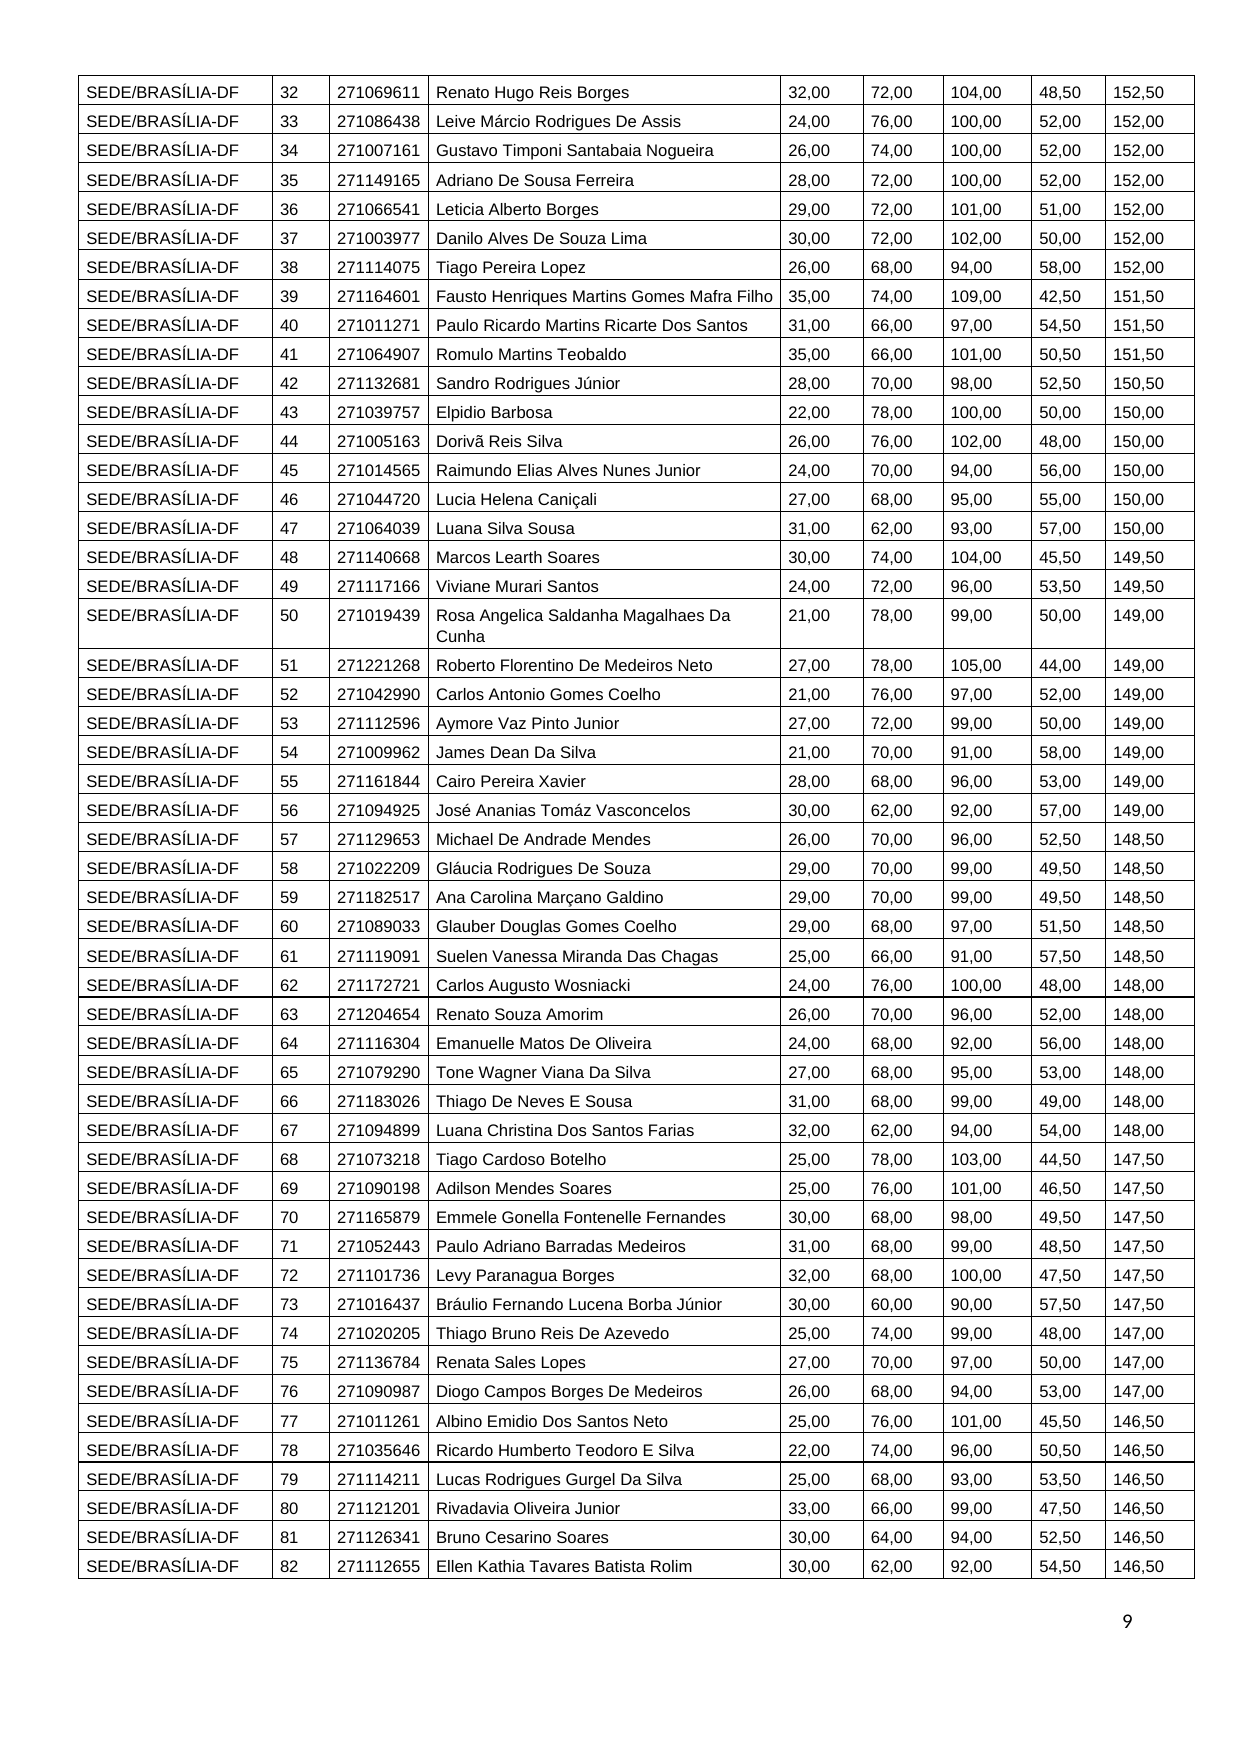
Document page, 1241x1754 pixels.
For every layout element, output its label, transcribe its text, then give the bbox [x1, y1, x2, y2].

table_cell 28,00 [781, 163, 863, 191]
table_cell 68,00 [864, 483, 943, 511]
table_cell 72,00 [864, 570, 943, 598]
table_cell José Ananias Tomáz Vasconcelos [429, 794, 780, 822]
table_cell 34 [273, 134, 329, 162]
table_cell SEDE/BRASÍLIA-DF [79, 163, 272, 191]
table_cell 27,00 [781, 1056, 863, 1083]
table_cell 150,00 [1106, 454, 1194, 482]
table_cell 271042990 [330, 678, 428, 706]
table_cell 150,00 [1106, 425, 1194, 453]
table_cell 271112655 [330, 1550, 428, 1578]
table_cell 271039757 [330, 396, 428, 424]
table_cell 50 [273, 599, 329, 648]
table_cell 72,00 [864, 192, 943, 220]
table_cell 68,00 [864, 1230, 943, 1258]
table_cell 148,50 [1106, 823, 1194, 851]
table_cell SEDE/BRASÍLIA-DF [79, 1404, 272, 1432]
table_cell 74,00 [864, 280, 943, 307]
table_cell SEDE/BRASÍLIA-DF [79, 1201, 272, 1229]
table_cell 68,00 [864, 1463, 943, 1490]
table_cell 41 [273, 338, 329, 366]
table_cell 48,00 [1032, 1317, 1105, 1345]
table_cell SEDE/BRASÍLIA-DF [79, 998, 272, 1025]
table_cell 149,00 [1106, 765, 1194, 793]
table_cell 28,00 [781, 765, 863, 793]
table_cell 38 [273, 250, 329, 278]
table_cell SEDE/BRASÍLIA-DF [79, 1114, 272, 1142]
table_cell 50,00 [1032, 1346, 1105, 1374]
table_cell Raimundo Elias Alves Nunes Junior [429, 454, 780, 482]
table_cell SEDE/BRASÍLIA-DF [79, 968, 272, 996]
table_cell 26,00 [781, 250, 863, 278]
table_cell SEDE/BRASÍLIA-DF [79, 1143, 272, 1171]
table_cell 33 [273, 105, 329, 133]
table_cell 150,00 [1106, 483, 1194, 511]
table_cell Gláucia Rodrigues De Souza [429, 852, 780, 880]
table_cell 271172721 [330, 968, 428, 996]
table_cell 47,50 [1032, 1491, 1105, 1519]
table_cell 146,50 [1106, 1404, 1194, 1432]
table_cell 49,50 [1032, 881, 1105, 909]
table_cell Ana Carolina Marçano Galdino [429, 881, 780, 909]
table_cell 271183026 [330, 1085, 428, 1113]
table_cell 147,50 [1106, 1288, 1194, 1316]
table_cell 148,00 [1106, 1056, 1194, 1083]
table_cell Rivadavia Oliveira Junior [429, 1491, 780, 1519]
table_cell 70,00 [864, 823, 943, 851]
table_cell 44,50 [1032, 1143, 1105, 1171]
table_cell 150,00 [1106, 396, 1194, 424]
table_cell SEDE/BRASÍLIA-DF [79, 599, 272, 648]
table_cell 148,00 [1106, 1085, 1194, 1113]
table_cell 271014565 [330, 454, 428, 482]
table_cell SEDE/BRASÍLIA-DF [79, 1521, 272, 1548]
table_cell 149,00 [1106, 707, 1194, 735]
table_cell 73 [273, 1288, 329, 1316]
table_cell SEDE/BRASÍLIA-DF [79, 794, 272, 822]
table_cell 50,50 [1032, 1433, 1105, 1461]
table_cell SEDE/BRASÍLIA-DF [79, 1375, 272, 1403]
table_cell 76 [273, 1375, 329, 1403]
table_cell 52,00 [1032, 678, 1105, 706]
table_cell Leticia Alberto Borges [429, 192, 780, 220]
table_cell 271114075 [330, 250, 428, 278]
table_cell 149,00 [1106, 649, 1194, 677]
table_cell 25,00 [781, 939, 863, 967]
table_cell 24,00 [781, 454, 863, 482]
table_cell 149,50 [1106, 570, 1194, 598]
table_cell 78,00 [864, 396, 943, 424]
table_cell 51,00 [1032, 192, 1105, 220]
table_cell 31,00 [781, 1085, 863, 1113]
table_cell Luana Silva Sousa [429, 512, 780, 540]
table_cell 94,00 [944, 1375, 1031, 1403]
table_cell 32,00 [781, 1114, 863, 1142]
table_cell 147,00 [1106, 1375, 1194, 1403]
table_cell 68,00 [864, 1056, 943, 1083]
table_cell 271112596 [330, 707, 428, 735]
table_cell 30,00 [781, 1550, 863, 1578]
table_cell 48 [273, 541, 329, 569]
table_cell SEDE/BRASÍLIA-DF [79, 483, 272, 511]
table_cell 27,00 [781, 707, 863, 735]
table_cell 70,00 [864, 736, 943, 764]
table_cell 147,00 [1106, 1346, 1194, 1374]
table_cell 70 [273, 1201, 329, 1229]
table_cell 28,00 [781, 367, 863, 395]
table_cell 148,00 [1106, 998, 1194, 1025]
table_cell SEDE/BRASÍLIA-DF [79, 105, 272, 133]
table_cell SEDE/BRASÍLIA-DF [79, 425, 272, 453]
table_cell 271090198 [330, 1172, 428, 1200]
table_cell 45,50 [1032, 1404, 1105, 1432]
table_cell 92,00 [944, 1026, 1031, 1054]
table_cell 53,50 [1032, 1463, 1105, 1490]
table_cell 271132681 [330, 367, 428, 395]
table_cell Tiago Cardoso Botelho [429, 1143, 780, 1171]
table_cell Gustavo Timponi Santabaia Nogueira [429, 134, 780, 162]
table_cell 92,00 [944, 794, 1031, 822]
table_cell 56,00 [1032, 454, 1105, 482]
table_cell 70,00 [864, 367, 943, 395]
table_cell 68,00 [864, 250, 943, 278]
table_cell SEDE/BRASÍLIA-DF [79, 309, 272, 337]
table_cell 74,00 [864, 1317, 943, 1345]
table_cell 26,00 [781, 998, 863, 1025]
table_cell 104,00 [944, 541, 1031, 569]
table_cell Romulo Martins Teobaldo [429, 338, 780, 366]
table_cell 52,00 [1032, 134, 1105, 162]
table_cell 147,50 [1106, 1230, 1194, 1258]
table_cell 271069611 [330, 76, 428, 104]
table_cell 102,00 [944, 425, 1031, 453]
table_cell 25,00 [781, 1404, 863, 1432]
table_cell 24,00 [781, 1026, 863, 1054]
table_cell SEDE/BRASÍLIA-DF [79, 649, 272, 677]
table_cell Sandro Rodrigues Júnior [429, 367, 780, 395]
table_cell 27,00 [781, 483, 863, 511]
table_cell 26,00 [781, 134, 863, 162]
table_cell 148,50 [1106, 939, 1194, 967]
table_cell Lucas Rodrigues Gurgel Da Silva [429, 1463, 780, 1490]
table_cell 27,00 [781, 1346, 863, 1374]
table_cell 24,00 [781, 105, 863, 133]
table_cell 100,00 [944, 396, 1031, 424]
table_cell 147,50 [1106, 1143, 1194, 1171]
table_cell 55,00 [1032, 483, 1105, 511]
table_cell Adriano De Sousa Ferreira [429, 163, 780, 191]
table_cell Paulo Ricardo Martins Ricarte Dos Santos [429, 309, 780, 337]
table_cell 103,00 [944, 1143, 1031, 1171]
table_cell 96,00 [944, 1433, 1031, 1461]
table_cell 29,00 [781, 852, 863, 880]
table_cell Emmele Gonella Fontenelle Fernandes [429, 1201, 780, 1229]
table_cell 46,50 [1032, 1172, 1105, 1200]
table_cell 77 [273, 1404, 329, 1432]
table_cell 35,00 [781, 280, 863, 307]
table_cell 70,00 [864, 454, 943, 482]
table_cell 49 [273, 570, 329, 598]
table_cell 271079290 [330, 1056, 428, 1083]
table_cell 76,00 [864, 105, 943, 133]
table_cell 271149165 [330, 163, 428, 191]
table_cell 61 [273, 939, 329, 967]
table_cell SEDE/BRASÍLIA-DF [79, 1346, 272, 1374]
table_cell 69 [273, 1172, 329, 1200]
table_cell 91,00 [944, 736, 1031, 764]
table_cell Rosa Angelica Saldanha Magalhaes Da Cunha [429, 599, 780, 648]
table_cell 40 [273, 309, 329, 337]
table_cell SEDE/BRASÍLIA-DF [79, 570, 272, 598]
table_cell 149,50 [1106, 541, 1194, 569]
table_cell 50,00 [1032, 221, 1105, 249]
table_cell SEDE/BRASÍLIA-DF [79, 192, 272, 220]
table_cell 25,00 [781, 1317, 863, 1345]
table_cell 149,00 [1106, 678, 1194, 706]
table_cell SEDE/BRASÍLIA-DF [79, 1463, 272, 1490]
table_cell Marcos Learth Soares [429, 541, 780, 569]
table_cell SEDE/BRASÍLIA-DF [79, 1550, 272, 1578]
table_cell 148,50 [1106, 881, 1194, 909]
table_cell 66,00 [864, 309, 943, 337]
table_cell Paulo Adriano Barradas Medeiros [429, 1230, 780, 1258]
table_cell 76,00 [864, 678, 943, 706]
table_cell 96,00 [944, 823, 1031, 851]
table_cell Suelen Vanessa Miranda Das Chagas [429, 939, 780, 967]
table_cell 104,00 [944, 76, 1031, 104]
table_cell 149,00 [1106, 599, 1194, 648]
table_cell 102,00 [944, 221, 1031, 249]
table_cell Renato Hugo Reis Borges [429, 76, 780, 104]
table_cell SEDE/BRASÍLIA-DF [79, 221, 272, 249]
table_cell 62,00 [864, 1114, 943, 1142]
table_cell 68,00 [864, 1085, 943, 1113]
table_cell SEDE/BRASÍLIA-DF [79, 338, 272, 366]
table_cell 70,00 [864, 998, 943, 1025]
table_cell SEDE/BRASÍLIA-DF [79, 678, 272, 706]
table_cell 68,00 [864, 1026, 943, 1054]
table_cell 57,00 [1032, 512, 1105, 540]
table_cell 100,00 [944, 105, 1031, 133]
table_cell 30,00 [781, 794, 863, 822]
table_cell Fausto Henriques Martins Gomes Mafra Filho [429, 280, 780, 307]
table_cell SEDE/BRASÍLIA-DF [79, 1259, 272, 1287]
table_cell 78 [273, 1433, 329, 1461]
table_cell 48,00 [1032, 968, 1105, 996]
table_cell 148,00 [1106, 1026, 1194, 1054]
table_cell 37 [273, 221, 329, 249]
table_cell 68,00 [864, 1259, 943, 1287]
table_cell 100,00 [944, 163, 1031, 191]
table_cell 57,50 [1032, 1288, 1105, 1316]
table_cell 271086438 [330, 105, 428, 133]
table_cell SEDE/BRASÍLIA-DF [79, 1085, 272, 1113]
table_cell 53,00 [1032, 1375, 1105, 1403]
table_cell 271016437 [330, 1288, 428, 1316]
table_cell 57 [273, 823, 329, 851]
table_cell Carlos Augusto Wosniacki [429, 968, 780, 996]
table_cell Roberto Florentino De Medeiros Neto [429, 649, 780, 677]
table_cell 271064907 [330, 338, 428, 366]
table_cell 271005163 [330, 425, 428, 453]
table_cell 146,50 [1106, 1550, 1194, 1578]
table_cell 49,50 [1032, 1201, 1105, 1229]
table_cell 96,00 [944, 998, 1031, 1025]
table_cell SEDE/BRASÍLIA-DF [79, 1172, 272, 1200]
table_cell 53,00 [1032, 1056, 1105, 1083]
table_cell Dorivã Reis Silva [429, 425, 780, 453]
table_cell 271204654 [330, 998, 428, 1025]
table_cell 57,50 [1032, 939, 1105, 967]
table_cell 71 [273, 1230, 329, 1258]
table_cell 25,00 [781, 1143, 863, 1171]
table_cell Bruno Cesarino Soares [429, 1521, 780, 1548]
table_cell 42,50 [1032, 280, 1105, 307]
table_cell 271073218 [330, 1143, 428, 1171]
table_cell 62,00 [864, 794, 943, 822]
table_cell 24,00 [781, 570, 863, 598]
table_cell 42 [273, 367, 329, 395]
table_cell 68,00 [864, 910, 943, 938]
table_cell 54 [273, 736, 329, 764]
table_cell 25,00 [781, 1172, 863, 1200]
table_cell 39 [273, 280, 329, 307]
table_cell 22,00 [781, 1433, 863, 1461]
table_cell 66,00 [864, 1491, 943, 1519]
table_cell 92,00 [944, 1550, 1031, 1578]
table_cell 74,00 [864, 1433, 943, 1461]
table_cell 148,50 [1106, 852, 1194, 880]
table_cell Lucia Helena Caniçali [429, 483, 780, 511]
table_cell SEDE/BRASÍLIA-DF [79, 1026, 272, 1054]
table_cell 70,00 [864, 1346, 943, 1374]
table_cell 26,00 [781, 823, 863, 851]
table_cell 93,00 [944, 512, 1031, 540]
table_cell 109,00 [944, 280, 1031, 307]
table_cell 31,00 [781, 512, 863, 540]
table_cell Elpidio Barbosa [429, 396, 780, 424]
table_cell 54,50 [1032, 1550, 1105, 1578]
table_cell 27,00 [781, 649, 863, 677]
table_cell SEDE/BRASÍLIA-DF [79, 367, 272, 395]
table_cell 56 [273, 794, 329, 822]
table_cell 53 [273, 707, 329, 735]
table_cell 36 [273, 192, 329, 220]
table_cell Renata Sales Lopes [429, 1346, 780, 1374]
table_cell 72,00 [864, 163, 943, 191]
table_cell 56,00 [1032, 1026, 1105, 1054]
table_cell SEDE/BRASÍLIA-DF [79, 852, 272, 880]
table_cell 271117166 [330, 570, 428, 598]
table_cell 271020205 [330, 1317, 428, 1345]
table_cell 58,00 [1032, 736, 1105, 764]
table_cell 94,00 [944, 1114, 1031, 1142]
table_cell 76,00 [864, 425, 943, 453]
table_cell 99,00 [944, 707, 1031, 735]
table_cell 101,00 [944, 338, 1031, 366]
table_cell 101,00 [944, 1404, 1031, 1432]
table_cell SEDE/BRASÍLIA-DF [79, 1317, 272, 1345]
table_cell 68,00 [864, 765, 943, 793]
table_cell 52,50 [1032, 1521, 1105, 1548]
table_cell 97,00 [944, 910, 1031, 938]
table_cell 94,00 [944, 1521, 1031, 1548]
table_cell 99,00 [944, 1230, 1031, 1258]
table_cell Adilson Mendes Soares [429, 1172, 780, 1200]
table_cell 78,00 [864, 599, 943, 648]
table_cell 53,50 [1032, 570, 1105, 598]
table_cell 30,00 [781, 221, 863, 249]
table_cell 271011271 [330, 309, 428, 337]
table_cell SEDE/BRASÍLIA-DF [79, 250, 272, 278]
table_cell 96,00 [944, 570, 1031, 598]
table_cell 271140668 [330, 541, 428, 569]
table_cell 271101736 [330, 1259, 428, 1287]
table_cell SEDE/BRASÍLIA-DF [79, 1433, 272, 1461]
table_cell 62 [273, 968, 329, 996]
table_cell 74,00 [864, 541, 943, 569]
table_cell Thiago De Neves E Sousa [429, 1085, 780, 1113]
table_cell 76,00 [864, 1404, 943, 1432]
table_cell 146,50 [1106, 1491, 1194, 1519]
table_cell 271136784 [330, 1346, 428, 1374]
table_cell 271090987 [330, 1375, 428, 1403]
table_cell Glauber Douglas Gomes Coelho [429, 910, 780, 938]
table_cell 25,00 [781, 1463, 863, 1490]
table_cell Albino Emidio Dos Santos Neto [429, 1404, 780, 1432]
table_cell 52,00 [1032, 998, 1105, 1025]
table_cell 78,00 [864, 649, 943, 677]
table_cell 152,50 [1106, 76, 1194, 104]
table_cell 100,00 [944, 1259, 1031, 1287]
table_cell 21,00 [781, 736, 863, 764]
table_cell 52,00 [1032, 163, 1105, 191]
table_cell 47 [273, 512, 329, 540]
table_cell 50,00 [1032, 707, 1105, 735]
table_cell Diogo Campos Borges De Medeiros [429, 1375, 780, 1403]
table_cell 50,00 [1032, 599, 1105, 648]
table_cell 100,00 [944, 134, 1031, 162]
table_cell 271007161 [330, 134, 428, 162]
table_cell 31,00 [781, 1230, 863, 1258]
table_cell 60,00 [864, 1288, 943, 1316]
table_cell 32 [273, 76, 329, 104]
table_cell SEDE/BRASÍLIA-DF [79, 512, 272, 540]
table_cell 62,00 [864, 512, 943, 540]
table_cell 66,00 [864, 338, 943, 366]
table_cell 152,00 [1106, 192, 1194, 220]
table_cell 151,50 [1106, 309, 1194, 337]
table_cell Renato Souza Amorim [429, 998, 780, 1025]
table_cell 271129653 [330, 823, 428, 851]
table_cell 98,00 [944, 367, 1031, 395]
table_cell Thiago Bruno Reis De Azevedo [429, 1317, 780, 1345]
table_cell 60 [273, 910, 329, 938]
table_cell 62,00 [864, 1550, 943, 1578]
table_cell 95,00 [944, 483, 1031, 511]
table_cell 58,00 [1032, 250, 1105, 278]
table_cell 271019439 [330, 599, 428, 648]
table_cell 30,00 [781, 1201, 863, 1229]
table_cell 151,50 [1106, 338, 1194, 366]
table_cell 30,00 [781, 1288, 863, 1316]
table_cell Cairo Pereira Xavier [429, 765, 780, 793]
table_cell 150,00 [1106, 512, 1194, 540]
table_cell 68 [273, 1143, 329, 1171]
table_cell 271003977 [330, 221, 428, 249]
table_cell 271119091 [330, 939, 428, 967]
table_cell 21,00 [781, 678, 863, 706]
table_cell 26,00 [781, 1375, 863, 1403]
table_cell 49,00 [1032, 1085, 1105, 1113]
table_cell 149,00 [1106, 736, 1194, 764]
table_cell 99,00 [944, 1085, 1031, 1113]
table_cell 271161844 [330, 765, 428, 793]
table_cell 99,00 [944, 599, 1031, 648]
table_cell 50,50 [1032, 338, 1105, 366]
table_cell SEDE/BRASÍLIA-DF [79, 910, 272, 938]
table_cell 52,50 [1032, 367, 1105, 395]
table_cell 22,00 [781, 396, 863, 424]
table_cell James Dean Da Silva [429, 736, 780, 764]
table_cell 271116304 [330, 1026, 428, 1054]
table_cell SEDE/BRASÍLIA-DF [79, 396, 272, 424]
table_cell 152,00 [1106, 134, 1194, 162]
table_cell SEDE/BRASÍLIA-DF [79, 707, 272, 735]
table_cell 271165879 [330, 1201, 428, 1229]
table_cell 63 [273, 998, 329, 1025]
table_cell 74,00 [864, 134, 943, 162]
table_cell 58 [273, 852, 329, 880]
table_cell Viviane Murari Santos [429, 570, 780, 598]
table_cell Ricardo Humberto Teodoro E Silva [429, 1433, 780, 1461]
table_cell 271022209 [330, 852, 428, 880]
table_cell 271089033 [330, 910, 428, 938]
table_cell 72,00 [864, 76, 943, 104]
table_cell 51,50 [1032, 910, 1105, 938]
table_cell SEDE/BRASÍLIA-DF [79, 1230, 272, 1258]
table_cell 26,00 [781, 425, 863, 453]
table_cell 90,00 [944, 1288, 1031, 1316]
table_cell 150,50 [1106, 367, 1194, 395]
table_cell Michael De Andrade Mendes [429, 823, 780, 851]
table_cell SEDE/BRASÍLIA-DF [79, 881, 272, 909]
table_cell 271121201 [330, 1491, 428, 1519]
table_cell Leive Márcio Rodrigues De Assis [429, 105, 780, 133]
table_cell 91,00 [944, 939, 1031, 967]
table_cell 271052443 [330, 1230, 428, 1258]
table_cell SEDE/BRASÍLIA-DF [79, 736, 272, 764]
table_cell 271011261 [330, 1404, 428, 1432]
table_cell 99,00 [944, 852, 1031, 880]
table_cell 66,00 [864, 939, 943, 967]
table_cell SEDE/BRASÍLIA-DF [79, 1288, 272, 1316]
table_cell 95,00 [944, 1056, 1031, 1083]
table_cell 66 [273, 1085, 329, 1113]
table_cell 55 [273, 765, 329, 793]
table_cell 100,00 [944, 968, 1031, 996]
table_cell 48,00 [1032, 425, 1105, 453]
table_cell 94,00 [944, 454, 1031, 482]
table_cell 271164601 [330, 280, 428, 307]
table_cell 97,00 [944, 309, 1031, 337]
table_cell 30,00 [781, 541, 863, 569]
table_cell 64,00 [864, 1521, 943, 1548]
table_cell 49,50 [1032, 852, 1105, 880]
table_cell 152,00 [1106, 163, 1194, 191]
table_cell Levy Paranagua Borges [429, 1259, 780, 1287]
table_cell 32,00 [781, 1259, 863, 1287]
table_cell 35,00 [781, 338, 863, 366]
table_cell SEDE/BRASÍLIA-DF [79, 939, 272, 967]
table_cell 81 [273, 1521, 329, 1548]
table_cell Carlos Antonio Gomes Coelho [429, 678, 780, 706]
table_cell SEDE/BRASÍLIA-DF [79, 454, 272, 482]
table_cell 147,50 [1106, 1201, 1194, 1229]
table_cell 67 [273, 1114, 329, 1142]
table_cell 271094925 [330, 794, 428, 822]
table_cell 78,00 [864, 1143, 943, 1171]
table_cell 152,00 [1106, 250, 1194, 278]
table_cell 146,50 [1106, 1463, 1194, 1490]
table_cell 99,00 [944, 1491, 1031, 1519]
table_cell 33,00 [781, 1491, 863, 1519]
table_cell 271035646 [330, 1433, 428, 1461]
table_cell 44,00 [1032, 649, 1105, 677]
table_cell SEDE/BRASÍLIA-DF [79, 280, 272, 307]
table_cell 101,00 [944, 192, 1031, 220]
table_cell 105,00 [944, 649, 1031, 677]
table_cell 74 [273, 1317, 329, 1345]
table_cell 147,50 [1106, 1172, 1194, 1200]
table_cell 97,00 [944, 678, 1031, 706]
table_cell 48,50 [1032, 1230, 1105, 1258]
table_cell 32,00 [781, 76, 863, 104]
table_cell 65 [273, 1056, 329, 1083]
table_cell 72 [273, 1259, 329, 1287]
table_cell 271182517 [330, 881, 428, 909]
table_cell 271044720 [330, 483, 428, 511]
table_cell Aymore Vaz Pinto Junior [429, 707, 780, 735]
table_cell 47,50 [1032, 1259, 1105, 1287]
table_cell 35 [273, 163, 329, 191]
table_cell Tiago Pereira Lopez [429, 250, 780, 278]
table_cell 271114211 [330, 1463, 428, 1490]
table_cell 94,00 [944, 250, 1031, 278]
table_cell 148,00 [1106, 968, 1194, 996]
table_cell 148,00 [1106, 1114, 1194, 1142]
table_cell 24,00 [781, 968, 863, 996]
table_cell 70,00 [864, 852, 943, 880]
table_cell 68,00 [864, 1375, 943, 1403]
table_cell 68,00 [864, 1201, 943, 1229]
table_cell 45,50 [1032, 541, 1105, 569]
table_cell 43 [273, 396, 329, 424]
table_cell SEDE/BRASÍLIA-DF [79, 765, 272, 793]
table_cell 52,00 [1032, 105, 1105, 133]
table_cell 29,00 [781, 881, 863, 909]
table_cell 70,00 [864, 881, 943, 909]
table_cell 146,50 [1106, 1521, 1194, 1548]
table_cell 57,00 [1032, 794, 1105, 822]
table_cell 75 [273, 1346, 329, 1374]
table_cell 53,00 [1032, 765, 1105, 793]
table_cell 50,00 [1032, 396, 1105, 424]
table_cell 21,00 [781, 599, 863, 648]
table_cell 99,00 [944, 1317, 1031, 1345]
table_cell Danilo Alves De Souza Lima [429, 221, 780, 249]
table_cell 76,00 [864, 968, 943, 996]
table_cell 98,00 [944, 1201, 1031, 1229]
table_cell 45 [273, 454, 329, 482]
table_cell 72,00 [864, 221, 943, 249]
table_cell 64 [273, 1026, 329, 1054]
table_cell SEDE/BRASÍLIA-DF [79, 76, 272, 104]
table_cell Ellen Kathia Tavares Batista Rolim [429, 1550, 780, 1578]
table_cell SEDE/BRASÍLIA-DF [79, 1491, 272, 1519]
table_cell 48,50 [1032, 76, 1105, 104]
table_cell 51 [273, 649, 329, 677]
table_cell 147,50 [1106, 1259, 1194, 1287]
table_cell 31,00 [781, 309, 863, 337]
table_cell SEDE/BRASÍLIA-DF [79, 541, 272, 569]
table_cell 271064039 [330, 512, 428, 540]
table_cell 152,00 [1106, 105, 1194, 133]
table_cell 271126341 [330, 1521, 428, 1548]
table_cell 29,00 [781, 910, 863, 938]
table_cell 59 [273, 881, 329, 909]
table_cell 52 [273, 678, 329, 706]
table_cell 101,00 [944, 1172, 1031, 1200]
table_cell 54,00 [1032, 1114, 1105, 1142]
table_cell 44 [273, 425, 329, 453]
table_cell Emanuelle Matos De Oliveira [429, 1026, 780, 1054]
table_cell 151,50 [1106, 280, 1194, 307]
table_cell 82 [273, 1550, 329, 1578]
table_cell 72,00 [864, 707, 943, 735]
table_cell 271094899 [330, 1114, 428, 1142]
table_cell Luana Christina Dos Santos Farias [429, 1114, 780, 1142]
table_cell SEDE/BRASÍLIA-DF [79, 823, 272, 851]
table_cell 52,50 [1032, 823, 1105, 851]
table_cell Bráulio Fernando Lucena Borba Júnior [429, 1288, 780, 1316]
table_cell 79 [273, 1463, 329, 1490]
table_cell 46 [273, 483, 329, 511]
table_cell 271009962 [330, 736, 428, 764]
table_cell 271066541 [330, 192, 428, 220]
table_cell 54,50 [1032, 309, 1105, 337]
table_cell 76,00 [864, 1172, 943, 1200]
table_cell 99,00 [944, 881, 1031, 909]
table_cell 93,00 [944, 1463, 1031, 1490]
table_cell SEDE/BRASÍLIA-DF [79, 1056, 272, 1083]
table_cell 146,50 [1106, 1433, 1194, 1461]
table_cell 152,00 [1106, 221, 1194, 249]
table_cell 96,00 [944, 765, 1031, 793]
table_cell 271221268 [330, 649, 428, 677]
table_cell 148,50 [1106, 910, 1194, 938]
table_cell 30,00 [781, 1521, 863, 1548]
table_cell 29,00 [781, 192, 863, 220]
table_cell SEDE/BRASÍLIA-DF [79, 134, 272, 162]
table_cell 97,00 [944, 1346, 1031, 1374]
table_cell 149,00 [1106, 794, 1194, 822]
table_cell 147,00 [1106, 1317, 1194, 1345]
table_cell 80 [273, 1491, 329, 1519]
table_cell Tone Wagner Viana Da Silva [429, 1056, 780, 1083]
